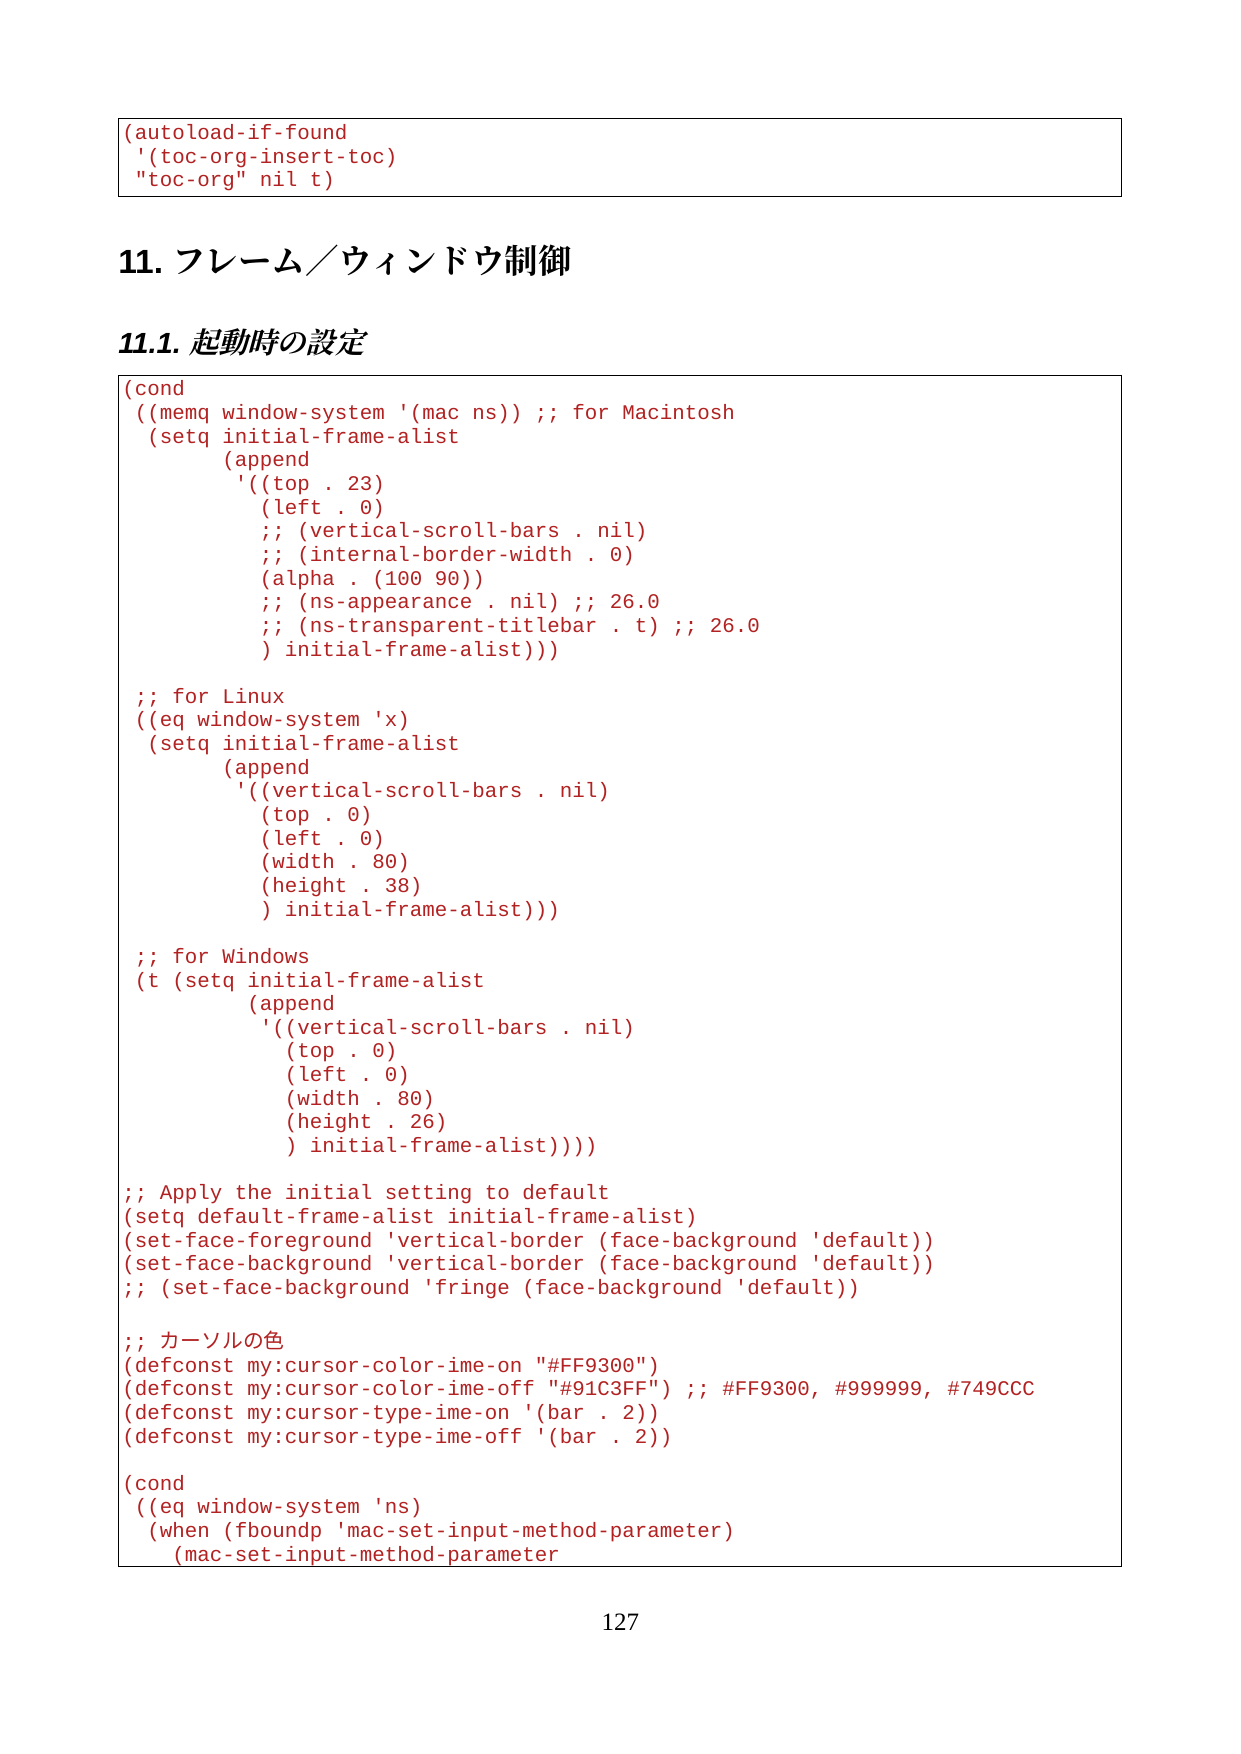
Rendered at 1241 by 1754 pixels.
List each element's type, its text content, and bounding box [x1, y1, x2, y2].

text (defconst my:cursor-color-ime-on "#FF9300") [119, 1351, 1121, 1374]
text (height . 38) [119, 871, 1121, 895]
text (setq initial-frame-alist [119, 729, 1121, 753]
text ) initial-frame-alist))) [119, 895, 1121, 918]
text (t (setq initial-frame-alist [119, 966, 1121, 989]
text ;; for Windows [119, 942, 1121, 966]
text (width . 80) [119, 1084, 1121, 1107]
text ;; (internal-border-width . 0) [119, 540, 1121, 564]
text ;; (set-face-background 'fringe (face-background 'default)) [119, 1273, 1121, 1297]
text (cond [119, 1469, 1121, 1493]
text (when (fboundp 'mac-set-input-method-parameter) [119, 1516, 1121, 1540]
text (left . 0) [119, 824, 1121, 847]
text (defconst my:cursor-color-ime-off "#91C3FF") ;; #FF9300, #999999, #749CCC [119, 1374, 1121, 1398]
text (top . 0) [119, 1037, 1121, 1060]
text (autoload-if-found [119, 119, 1121, 142]
text (append [119, 989, 1121, 1013]
text (append [119, 445, 1121, 469]
text '((vertical-scroll-bars . nil) [119, 776, 1121, 800]
text ;; (ns-transparent-titlebar . t) ;; 26.0 [119, 611, 1121, 634]
text ) initial-frame-alist)))) [119, 1131, 1121, 1155]
text (left . 0) [119, 1060, 1121, 1084]
text (cond [119, 376, 1121, 398]
text '((top . 23) [119, 469, 1121, 493]
text ;; カーソルの色 [119, 1320, 1121, 1351]
text ((eq window-system 'x) [119, 706, 1121, 729]
text (set-face-background 'vertical-border (face-background 'default)) [119, 1249, 1121, 1273]
subtitle 起動時の設定 [118, 320, 1122, 362]
text (defconst my:cursor-type-ime-off '(bar . 2)) [119, 1422, 1121, 1445]
text '((vertical-scroll-bars . nil) [119, 1013, 1121, 1037]
text (append [119, 753, 1121, 776]
text (setq initial-frame-alist [119, 422, 1121, 445]
text (set-face-foreground 'vertical-border (face-background 'default)) [119, 1226, 1121, 1249]
text (left . 0) [119, 493, 1121, 516]
text "toc-org" nil t) [119, 165, 1121, 196]
text ) initial-frame-alist))) [119, 634, 1121, 658]
subtitle フレーム／ウィンドウ制御 [118, 234, 1122, 283]
text ;; for Linux [119, 682, 1121, 706]
text (defconst my:cursor-type-ime-on '(bar . 2)) [119, 1398, 1121, 1422]
text (mac-set-input-method-parameter [119, 1540, 1121, 1566]
text (top . 0) [119, 800, 1121, 824]
text (setq default-frame-alist initial-frame-alist) [119, 1202, 1121, 1226]
text ;; (ns-appearance . nil) ;; 26.0 [119, 587, 1121, 611]
text (height . 26) [119, 1107, 1121, 1131]
text ;; Apply the initial setting to default [119, 1178, 1121, 1202]
text ((memq window-system '(mac ns)) ;; for Macintosh [119, 398, 1121, 422]
text (alpha . (100 90)) [119, 564, 1121, 587]
text (width . 80) [119, 847, 1121, 871]
text '(toc-org-insert-toc) [119, 142, 1121, 165]
text ((eq window-system 'ns) [119, 1493, 1121, 1516]
text ;; (vertical-scroll-bars . nil) [119, 516, 1121, 540]
